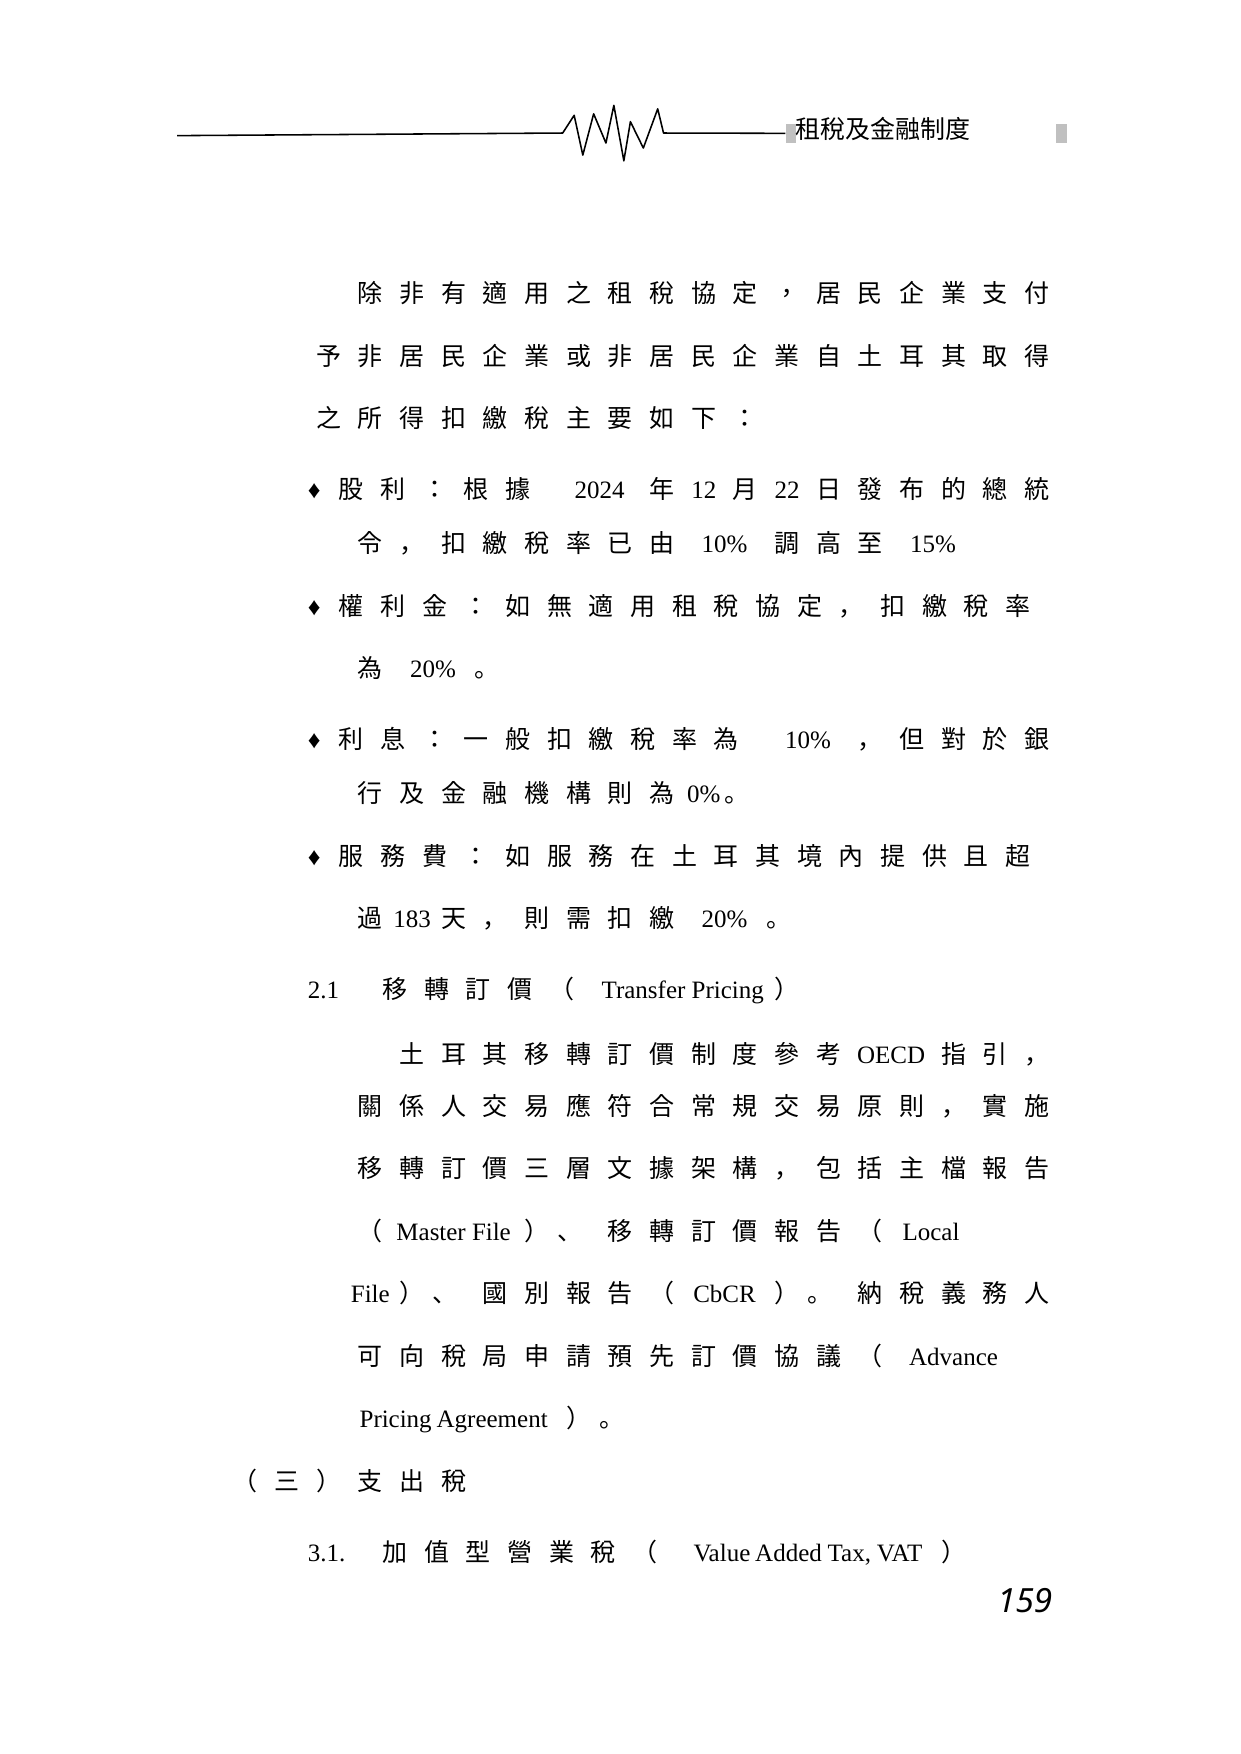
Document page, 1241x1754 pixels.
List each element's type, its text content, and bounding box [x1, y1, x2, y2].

text 2.1 移轉訂價（Transfer Pricing） [281, 938, 1058, 1000]
text 3.1. 加值型營業稅（Value Added Tax, VAT） [281, 1500, 1058, 1563]
text ♦ 股利：根據2024年12月22日發布的總統令，扣繳稅率已由10%調高至15% [281, 438, 1058, 563]
text ♦ 服務費：如服務在土耳其境內提供且超過183天，則需扣繳20%。 [281, 813, 1058, 938]
text ♦ 權利金：如無適用租稅協定，扣繳稅率為20%。 [281, 563, 1058, 688]
text 土耳其移轉訂價制度參考OECD指引，關係人交易應符合常規交易原則，實施移轉訂價三層文據架構，包括主檔報告（Master File）、移轉訂價報告（Local File）、國別報告（CbCR）。納稅義務人可向稅局申請預先訂價協議（Advance Pricing Agreement）。 [330, 1000, 1058, 1438]
text 除非有適用之租稅協定，居民企業支付予非居民企業或非居民企業自土耳其取得之所得扣繳稅主要如下： [281, 250, 1058, 438]
text （三）支出稅 [207, 1438, 1058, 1500]
text ♦ 利息：一般扣繳稅率為10%，但對於銀行及金融機構則為0%。 [281, 688, 1058, 813]
